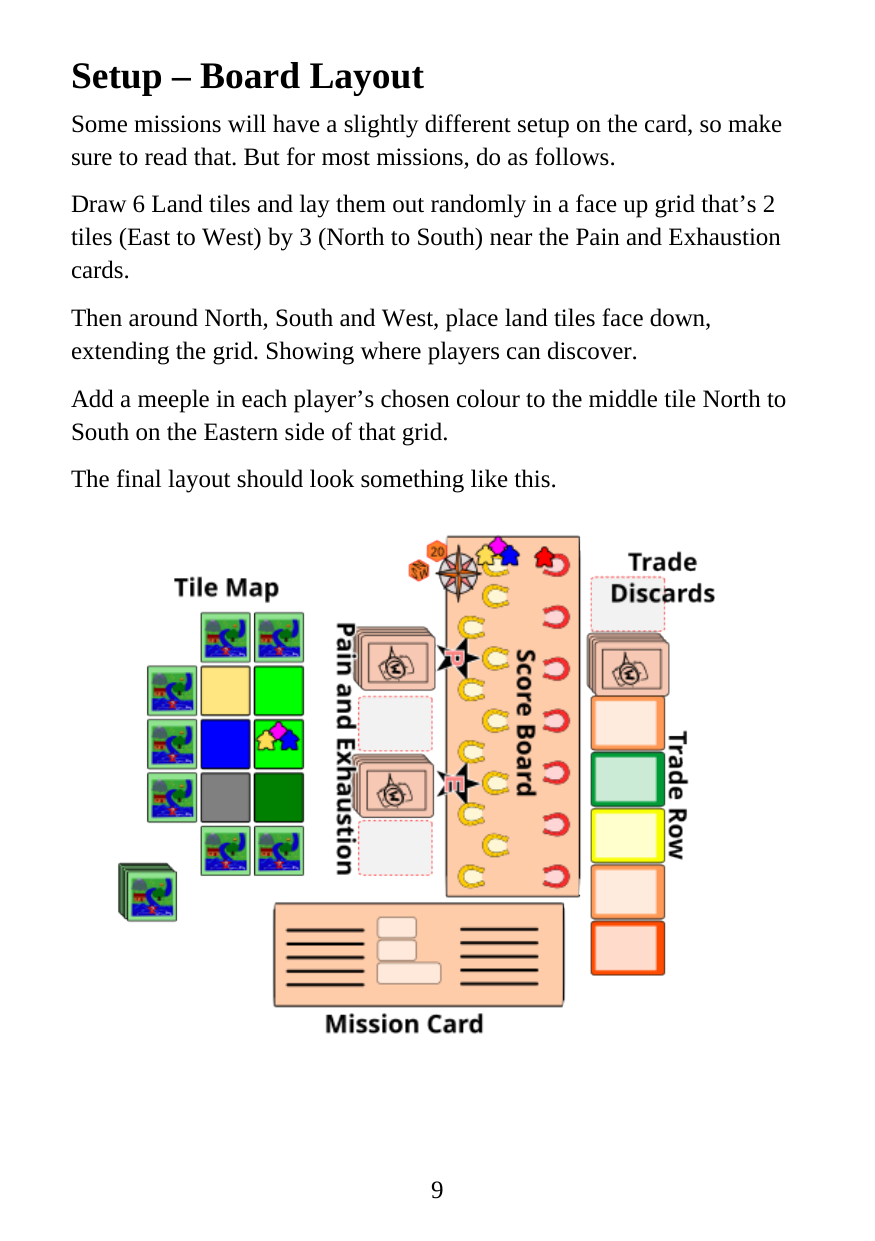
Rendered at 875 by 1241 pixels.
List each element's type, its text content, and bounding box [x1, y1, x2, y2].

text The final layout should look something like this. [71, 464, 803, 493]
subtitle Setup – Board Layout [71, 53, 803, 96]
text Draw 6 Land tiles and lay them out randomly in a face up grid that’s 2 tiles (East to West) by 3 (North to South) near the Pain and Exhaustion cards. [71, 189, 803, 284]
text Add a meeple in each player’s chosen colour to the middle tile North to South on the Eastern side of that grid. [71, 384, 803, 445]
picture [98, 525, 748, 1057]
text Then around North, South and West, place land tiles face down, extending the grid. Showing where players can discover. [71, 303, 803, 365]
text Some missions will have a slightly different setup on the card, so make sure to read that. But for most missions, do as follows. [71, 109, 803, 171]
